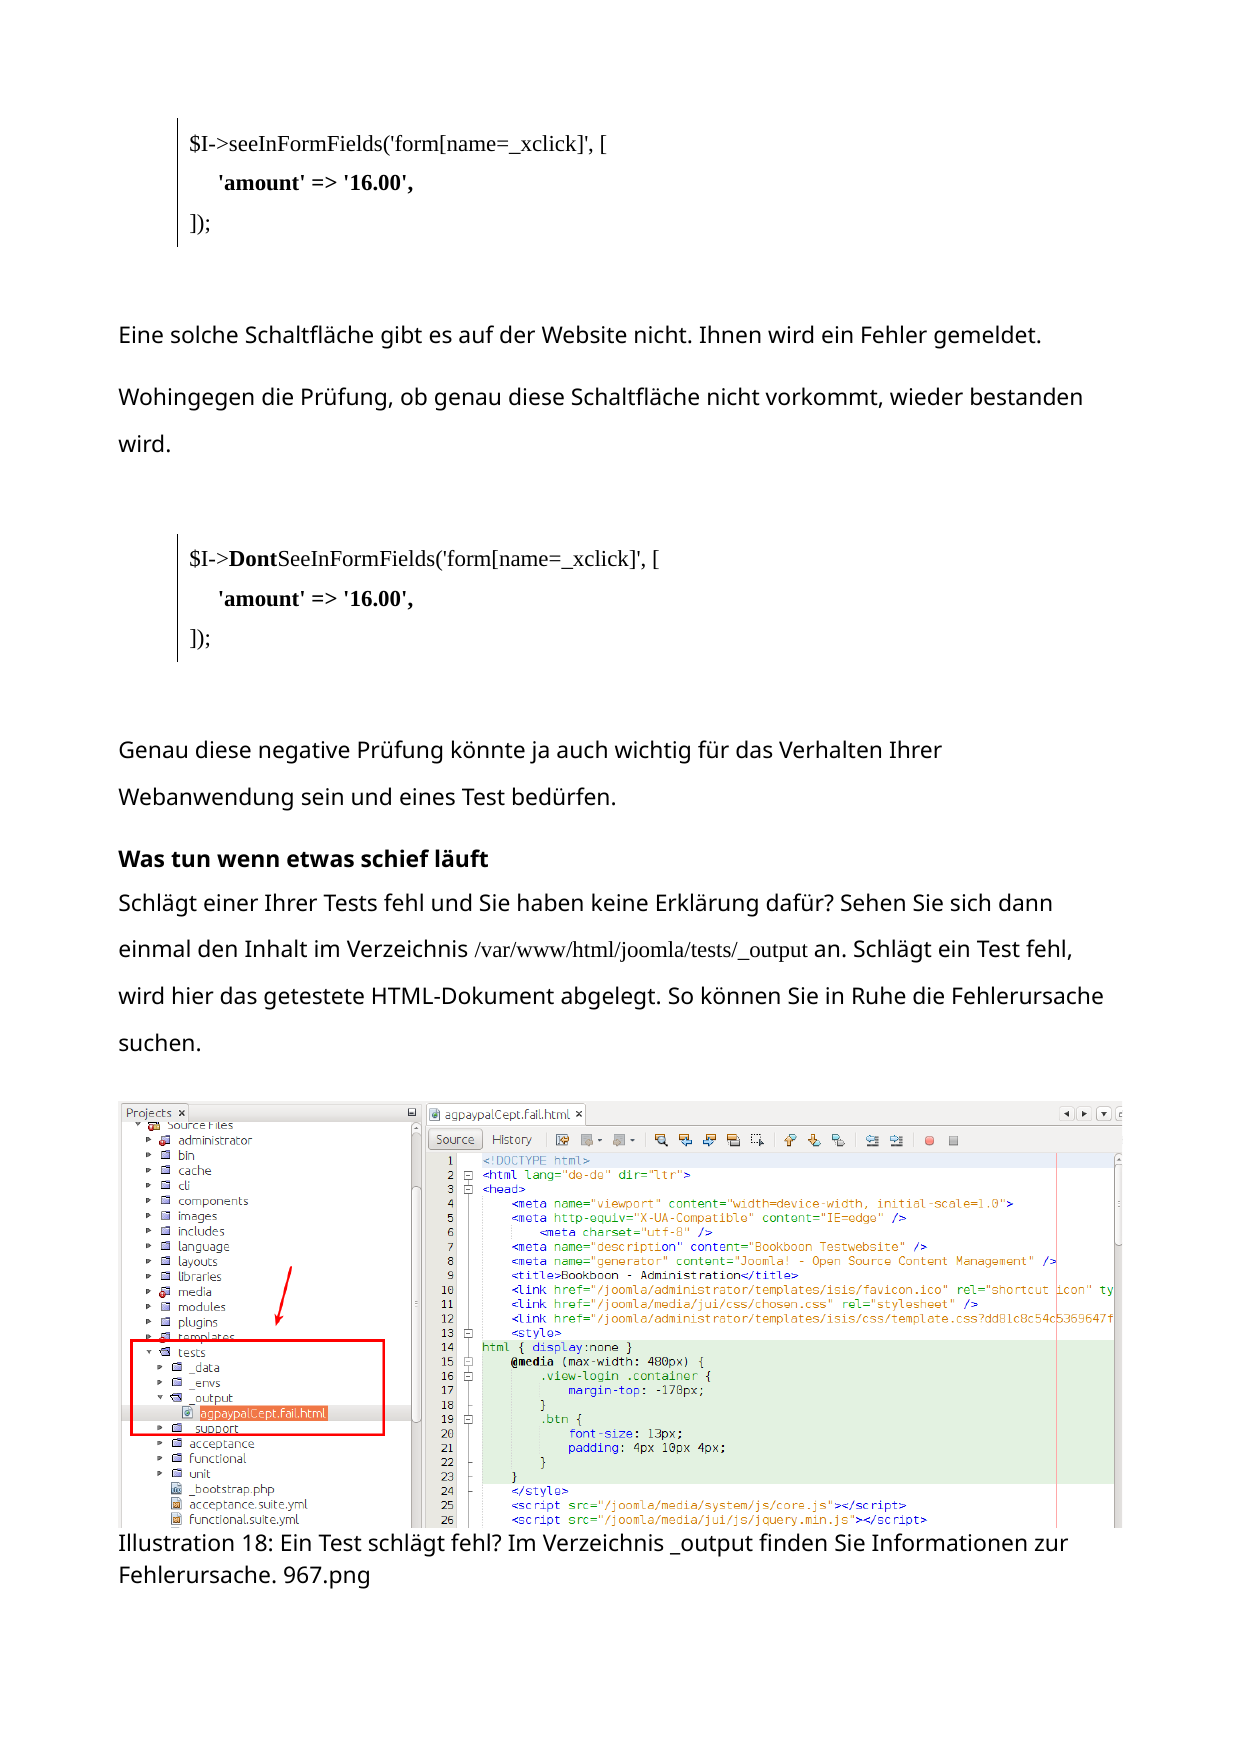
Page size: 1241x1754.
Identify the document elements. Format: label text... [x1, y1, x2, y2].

text Eine solche Schaltfläche gibt es auf der Website nicht. Ihnen wird ein Fehler gemeldet. [118, 319, 1122, 350]
text Illustration 18: Ein Test schlägt fehl? Im Verzeichnis _output finden Sie Informationen zur Fehlerursache. 967.png [118, 1528, 1122, 1590]
picture [118, 1101, 1123, 1528]
text $I->seeInFormFields('form[name=_xclick]', [ 'amount' => '16.00', ]); [178, 118, 1122, 247]
text Schlägt einer Ihrer Tests fehl und Sie haben keine Erklärung dafür? Sehen Sie sich dann einmal den Inhalt im Verzeichnis /var/www/html/joomla/tests/_output an. Schlägt ein Test fehl, wird hier das getestete HTML-Dokument abgelegt. So können Sie in Ruhe die Fehlerursache suchen. [118, 887, 1122, 1058]
text Genau diese negative Prüfung könnte ja auch wichtig für das Verhalten Ihrer Webanwendung sein und eines Test bedürfen. [118, 734, 1122, 813]
text $I->DontSeeInFormFields('form[name=_xclick]', [ 'amount' => '16.00', ]); [177, 533, 1122, 662]
text Wohingegen die Prüfung, ob genau diese Schaltfläche nicht vorkommt, wieder bestanden wird. [118, 381, 1122, 459]
subtitle Was tun wenn etwas schief läuft [118, 843, 1122, 874]
